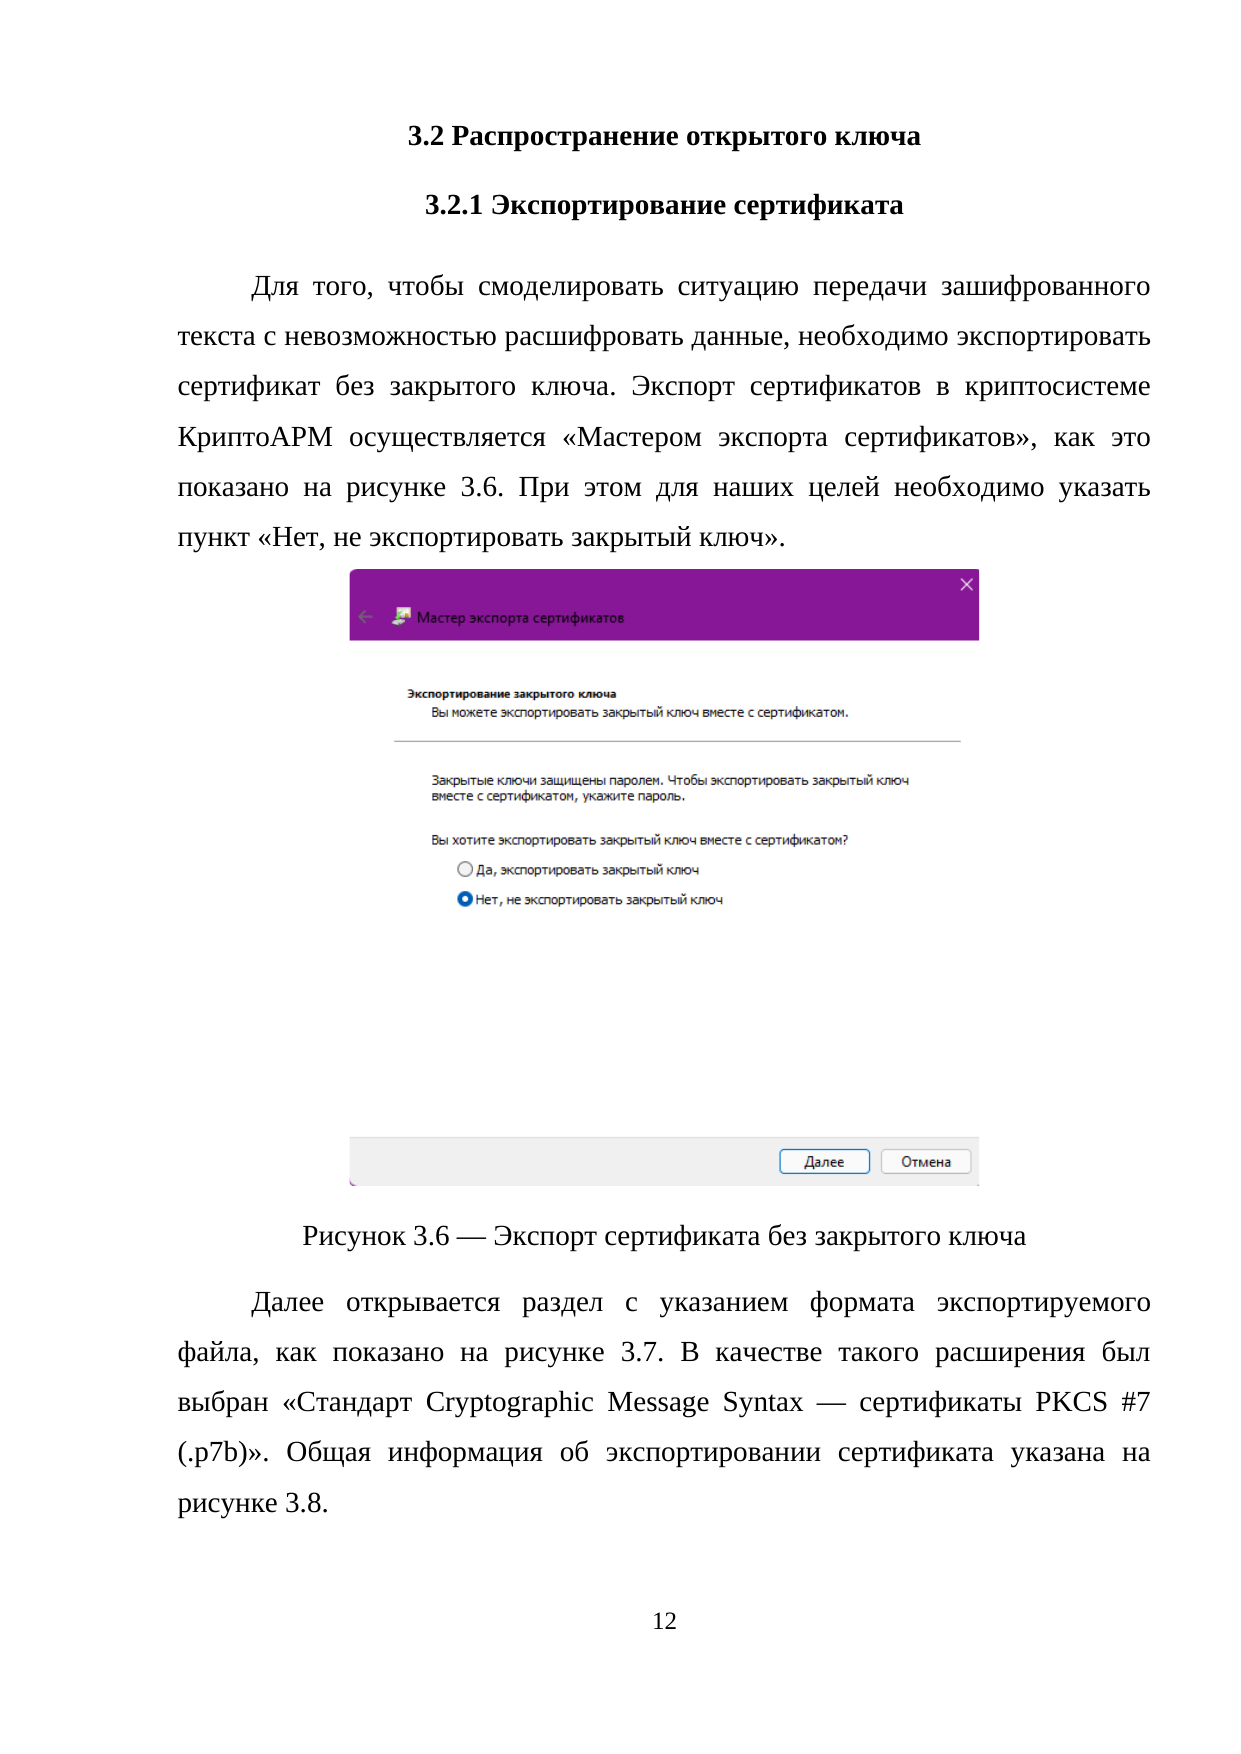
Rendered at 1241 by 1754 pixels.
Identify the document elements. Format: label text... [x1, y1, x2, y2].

subtitle 3.2.1 Экспортирование сертификата [177, 187, 1152, 221]
title Рисунок 3.6 — Экспорт сертификата без закрытого ключа [177, 570, 1152, 1252]
subtitle 3.2 Распространение открытого ключа [177, 118, 1152, 152]
text Далее открывается раздел с указанием формата экспортируемого файла, как показано на рисунке 3.7. В качестве такого расширения был выбран «Стандарт Cryptographic Message Syntax — сертификаты PKCS #7 (.p7b)». Общая информация об экспортировании сертификата указана на рисунке 3.8. [177, 1284, 1152, 1518]
text Для того, чтобы смоделировать ситуацию передачи зашифрованного текста с невозможностью расшифровать данные, необходимо экспортировать сертификат без закрытого ключа. Экспорт сертификатов в криптосистеме КриптоАРМ осуществляется «Мастером экспорта сертификатов», как это показано на рисунке 3.6. При этом для наших целей необходимо указать пункт «Нет, не экспортировать закрытый ключ». [177, 268, 1152, 553]
